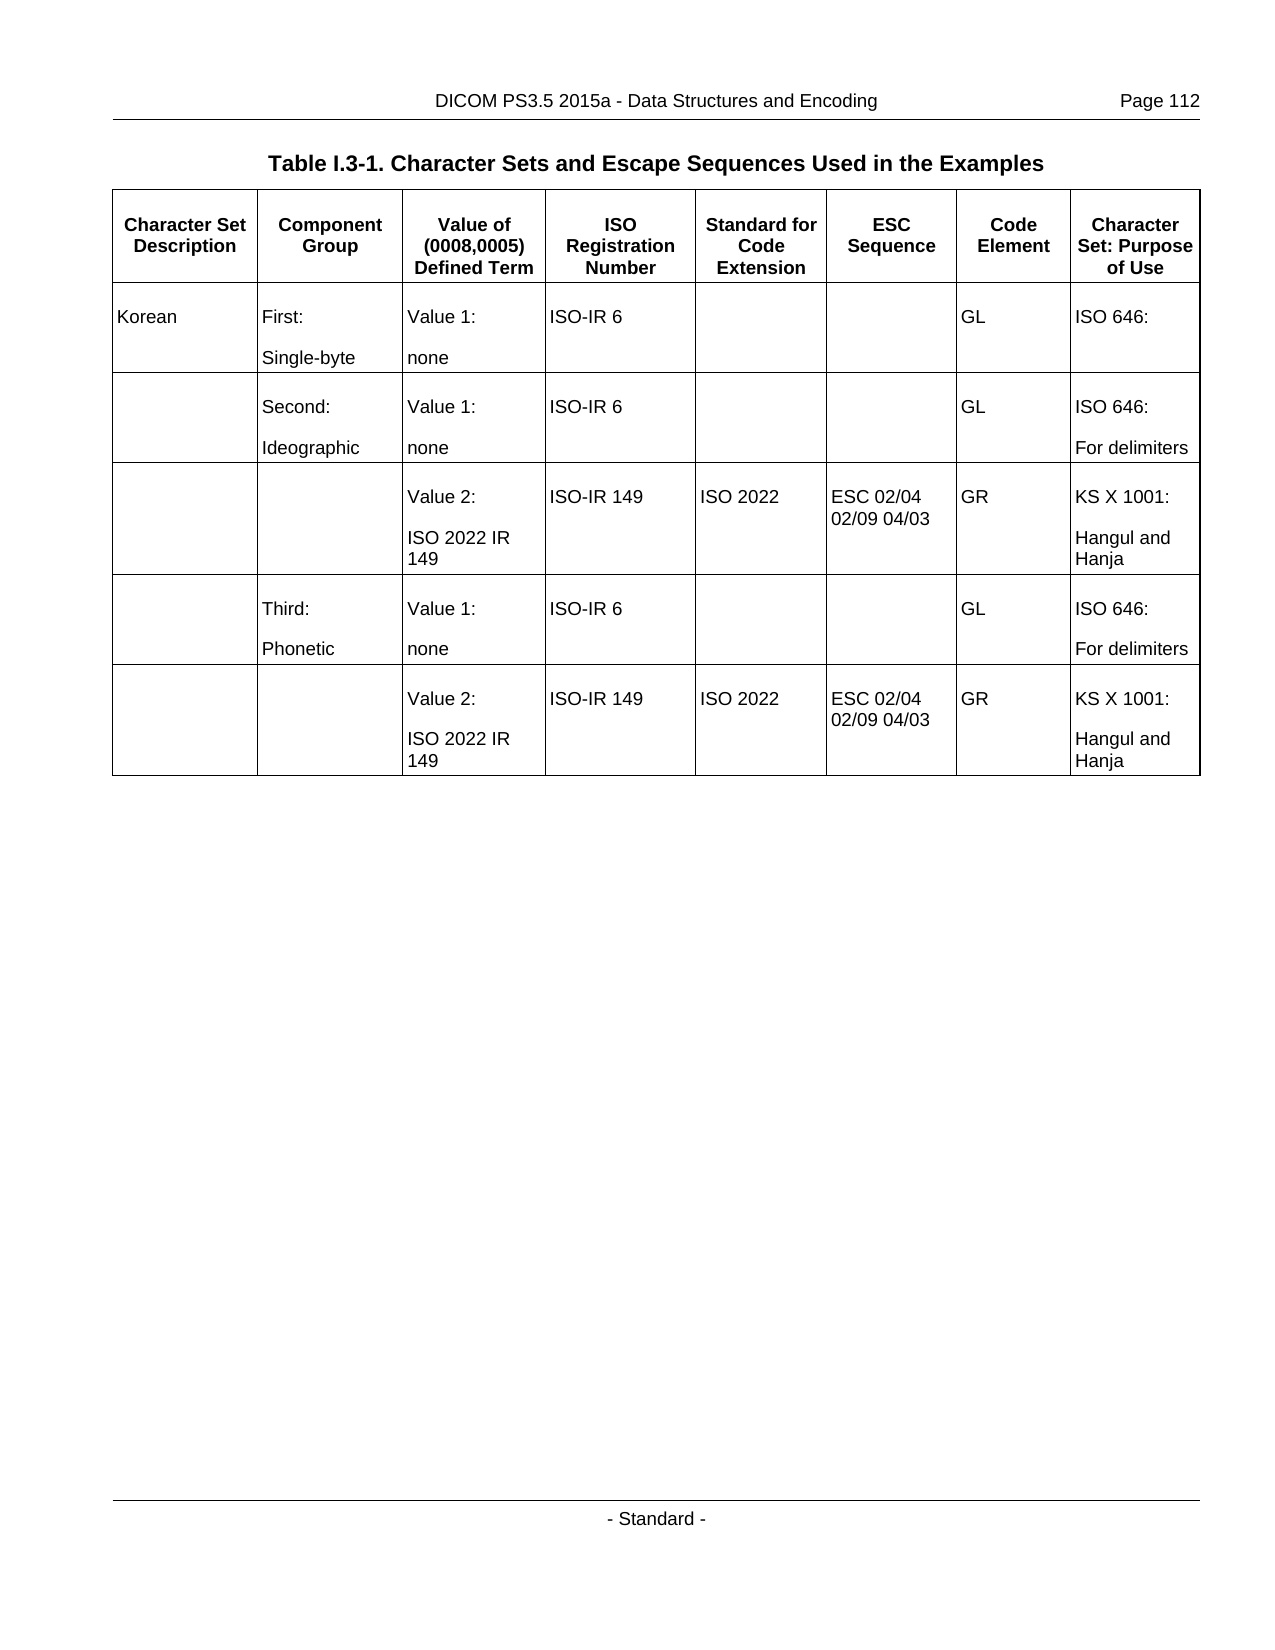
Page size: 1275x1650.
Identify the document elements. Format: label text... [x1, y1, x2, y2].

table_cell KS X 1001: Hangul and Hanja [1071, 463, 1199, 574]
table_header Value of (0008,0005) Defined Term [403, 190, 545, 282]
table_cell Korean [113, 283, 257, 372]
table_cell ESC 02/04 02/09 04/03 [827, 665, 956, 775]
table_cell [696, 283, 826, 372]
table_cell ISO-IR 6 [546, 373, 695, 462]
table_cell Third: Phonetic [258, 575, 402, 664]
table_header ESC Sequence [827, 190, 956, 282]
table_header Character Set: Purpose of Use [1071, 190, 1199, 282]
table_cell Value 1: none [403, 283, 545, 372]
table_cell ISO 646: [1071, 283, 1199, 372]
table_cell GL [957, 373, 1070, 462]
table_cell [696, 575, 826, 664]
table_cell Value 1: none [403, 575, 545, 664]
table_cell [827, 575, 956, 664]
table_cell ISO-IR 6 [546, 575, 695, 664]
table_header Component Group [258, 190, 402, 282]
table_cell GL [957, 575, 1070, 664]
table_cell [113, 575, 257, 664]
table_header ISO Registration Number [546, 190, 695, 282]
table_cell ISO 646: For delimiters [1071, 575, 1199, 664]
table_cell [113, 665, 257, 775]
table_cell [827, 373, 956, 462]
table_cell [113, 373, 257, 462]
table_cell ISO-IR 6 [546, 283, 695, 372]
table_cell GL [957, 283, 1070, 372]
table_cell Value 2: ISO 2022 IR 149 [403, 463, 545, 574]
table_cell GR [957, 665, 1070, 775]
table_cell [258, 463, 402, 574]
table_header Character Set Description [113, 190, 257, 282]
text Table I.3-1. Character Sets and Escape Sequences Used in the Examples [112, 150, 1200, 176]
table_cell [696, 373, 826, 462]
table_cell [827, 283, 956, 372]
table_cell First: Single-byte [258, 283, 402, 372]
table_cell [258, 665, 402, 775]
table_cell Value 2: ISO 2022 IR 149 [403, 665, 545, 775]
table_cell ISO-IR 149 [546, 463, 695, 574]
table_header Standard for Code Extension [696, 190, 826, 282]
table_header Code Element [957, 190, 1070, 282]
table_cell ISO 646: For delimiters [1071, 373, 1199, 462]
table_cell [113, 463, 257, 574]
table_cell GR [957, 463, 1070, 574]
table_cell ISO 2022 [696, 463, 826, 574]
table_cell Second: Ideographic [258, 373, 402, 462]
table_cell ISO-IR 149 [546, 665, 695, 775]
table_cell ISO 2022 [696, 665, 826, 775]
table_cell ESC 02/04 02/09 04/03 [827, 463, 956, 574]
table_cell Value 1: none [403, 373, 545, 462]
table_cell KS X 1001: Hangul and Hanja [1071, 665, 1199, 775]
